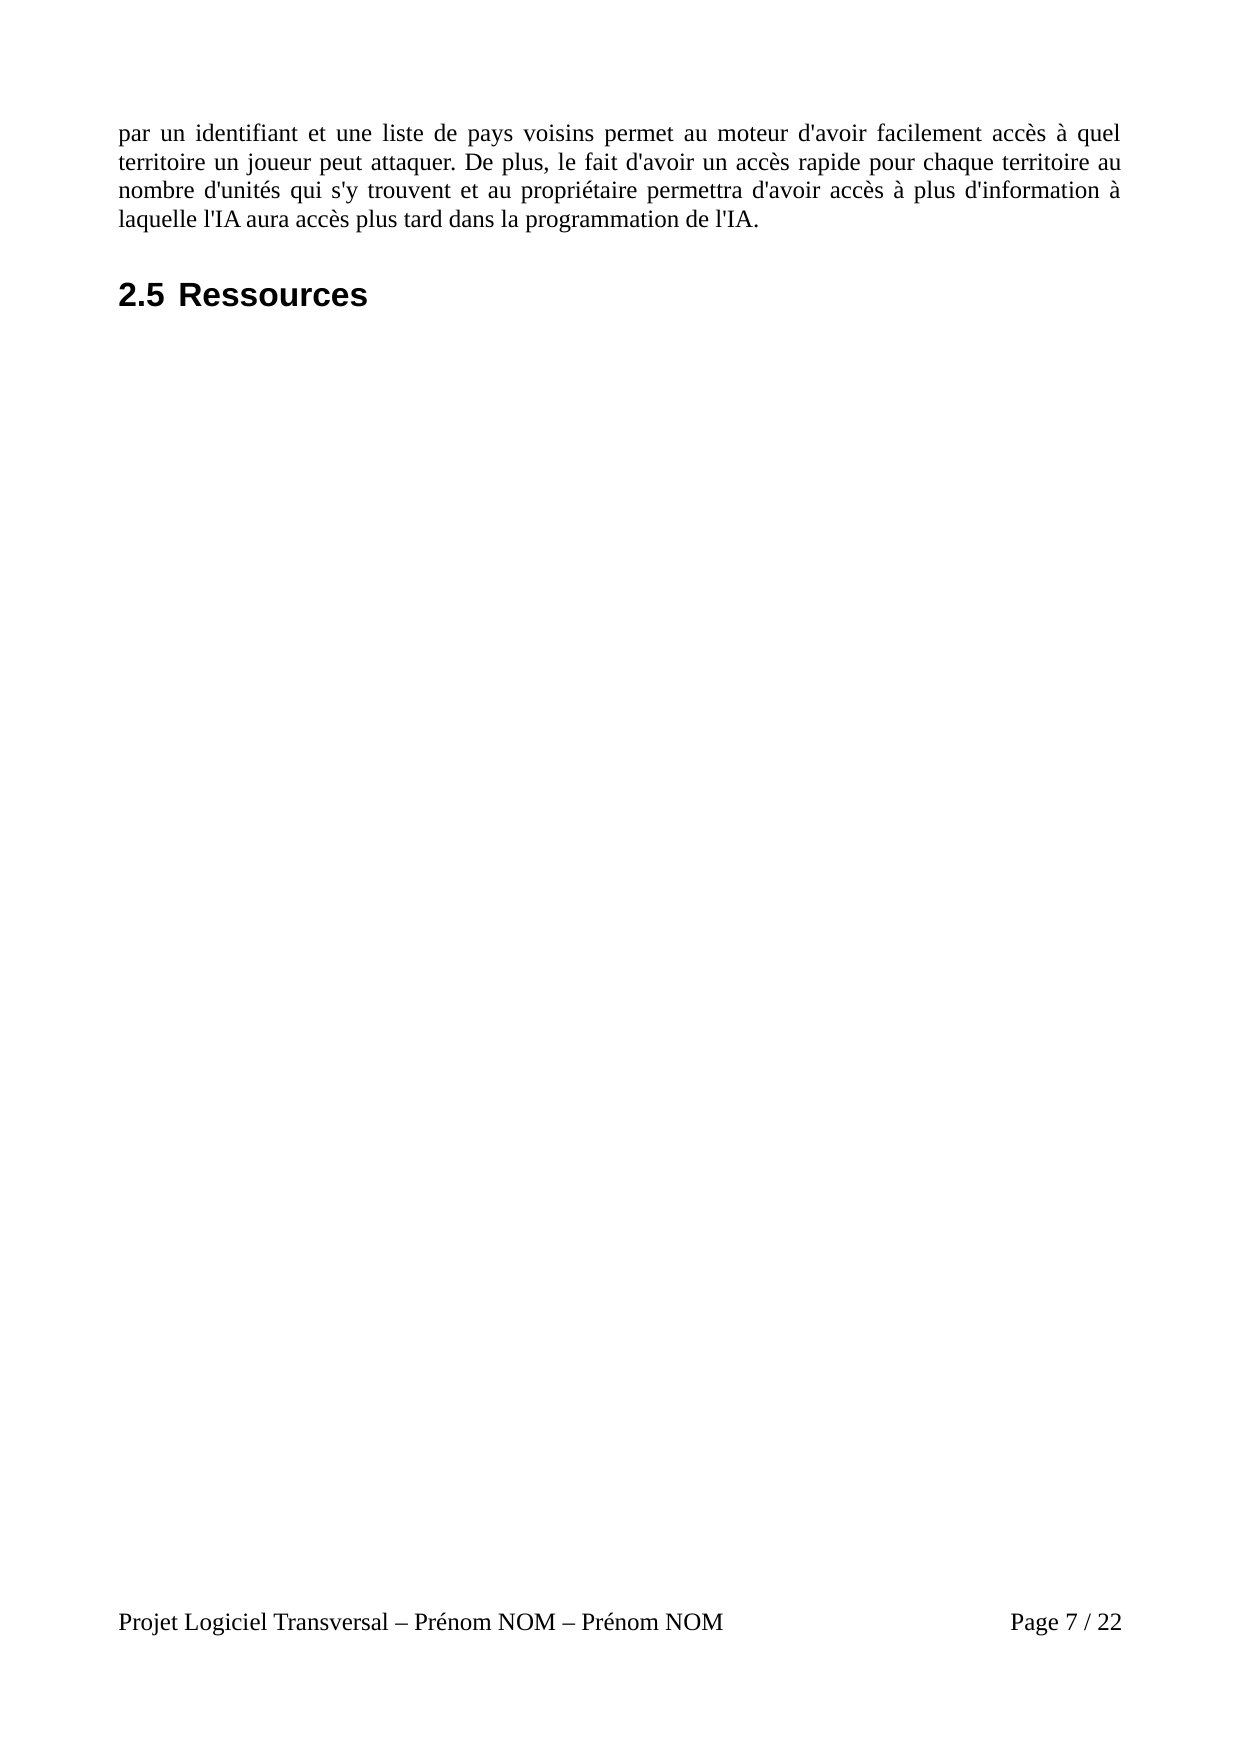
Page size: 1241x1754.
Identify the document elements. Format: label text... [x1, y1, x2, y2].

text par un identifiant et une liste de pays voisins permet au moteur d'avoir facilement accès à quel territoire un joueur peut attaquer. De plus, le fait d'avoir un accès rapide pour chaque territoire au nombre d'unités qui s'y trouvent et au propriétaire permettra d'avoir accès à plus d'information à laquelle l'IA aura accès plus tard dans la programmation de l'IA. [118, 118, 1122, 233]
subtitle Ressources [118, 274, 1122, 313]
